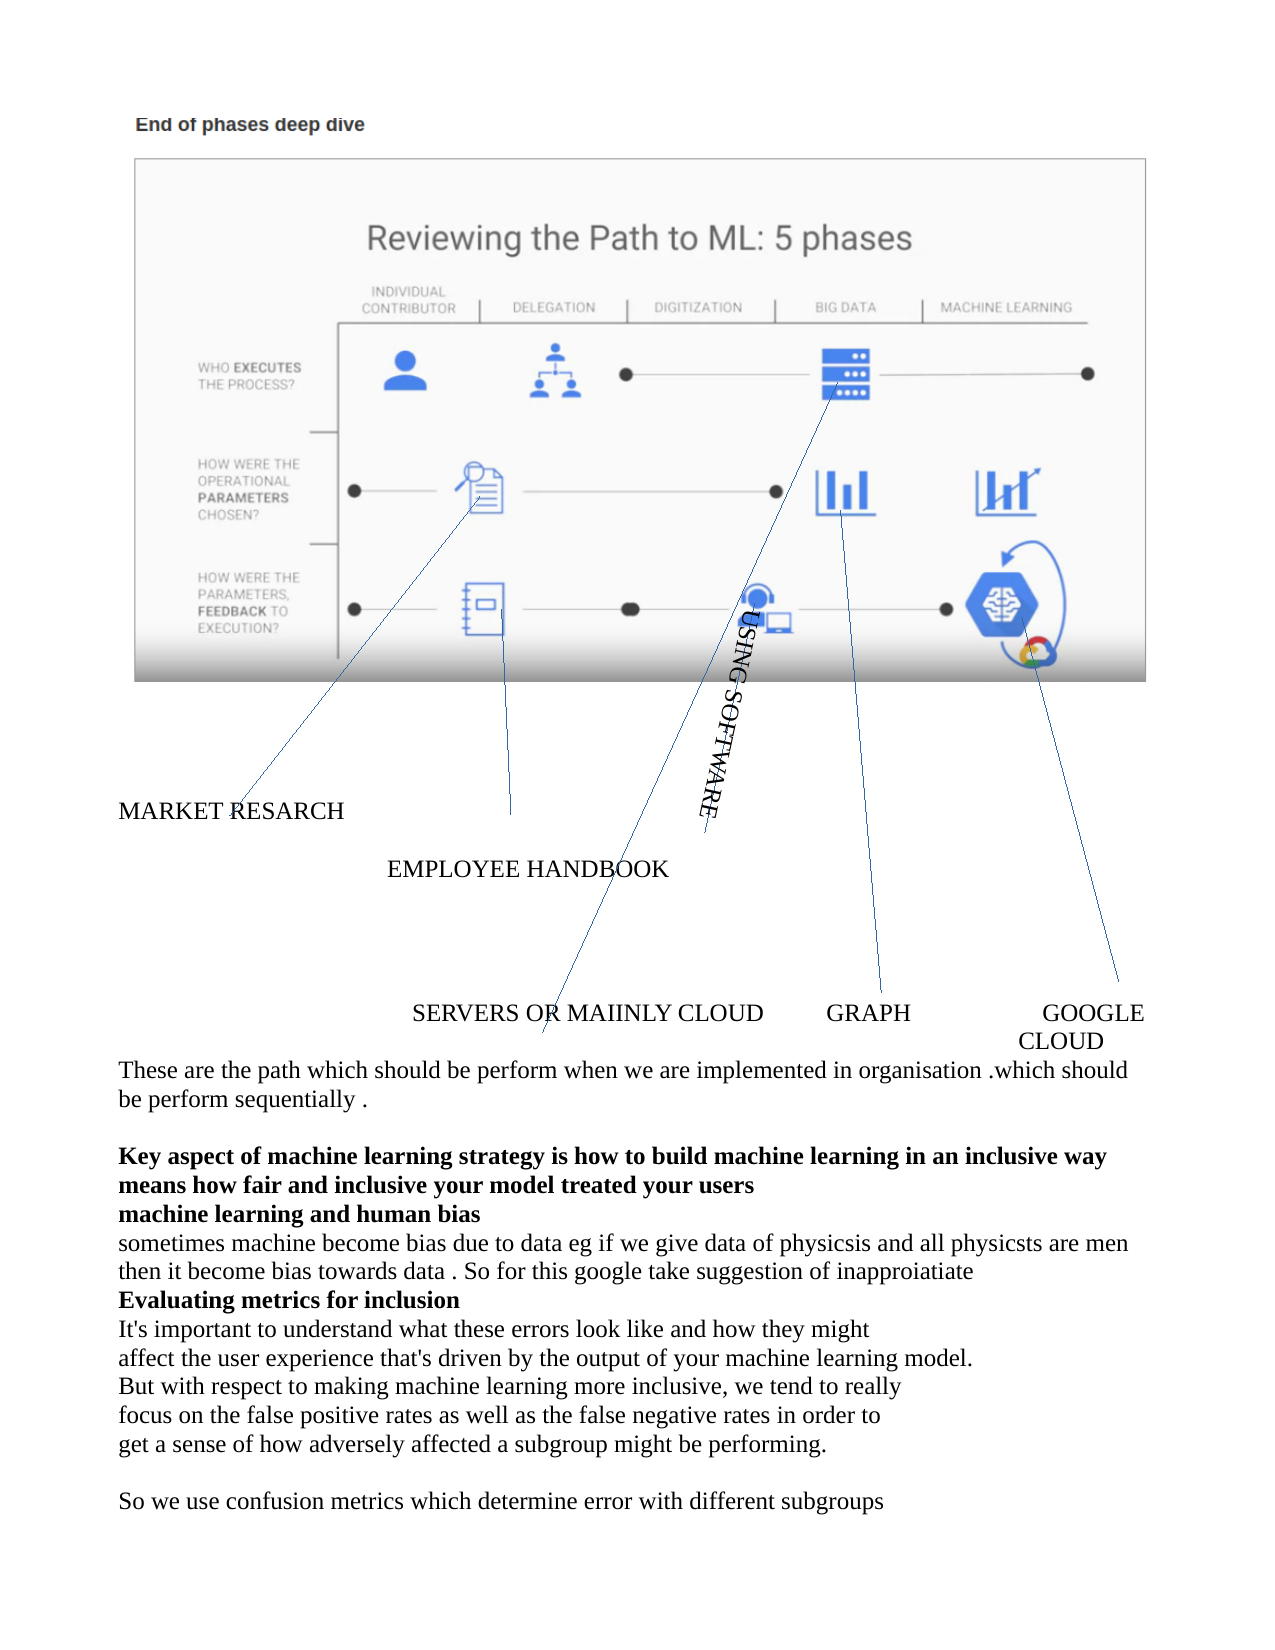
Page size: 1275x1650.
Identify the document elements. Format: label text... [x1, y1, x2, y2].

text CLOUD [118, 1026, 1157, 1055]
text But with respect to making machine learning more inclusive, we tend to really [118, 1371, 1157, 1400]
text SERVERS OR MAIINLY CLOUD GRAPH GOOGLE [118, 998, 1157, 1026]
text affect the user experience that's driven by the output of your machine learning model. [118, 1343, 1157, 1371]
text machine learning and human bias [118, 1199, 1157, 1228]
text focus on the false positive rates as well as the false negative rates in order to [118, 1400, 1157, 1429]
text get a sense of how adversely affected a subgroup might be performing. [118, 1429, 1157, 1458]
text These are the path which should be perform when we are implemented in organisation .which should be perform sequentially . [118, 1055, 1157, 1113]
text Key aspect of machine learning strategy is how to build machine learning in an inclusive way means how fair and inclusive your model treated your users [118, 1141, 1157, 1199]
text sometimes machine become bias due to data eg if we give data of physicsis and all physicsts are men then it become bias towards data . So for this google take suggestion of inapproiatiate [118, 1228, 1157, 1285]
text EMPLOYEE HANDBOOK [118, 854, 1157, 883]
text MARKET RESARCH [118, 796, 1157, 825]
text Evaluating metrics for inclusion [118, 1285, 1157, 1314]
text It's important to understand what these errors look like and how they might [118, 1314, 1157, 1343]
text So we use confusion metrics which determine error with different subgroups [118, 1486, 1157, 1515]
picture [118, 118, 1157, 682]
